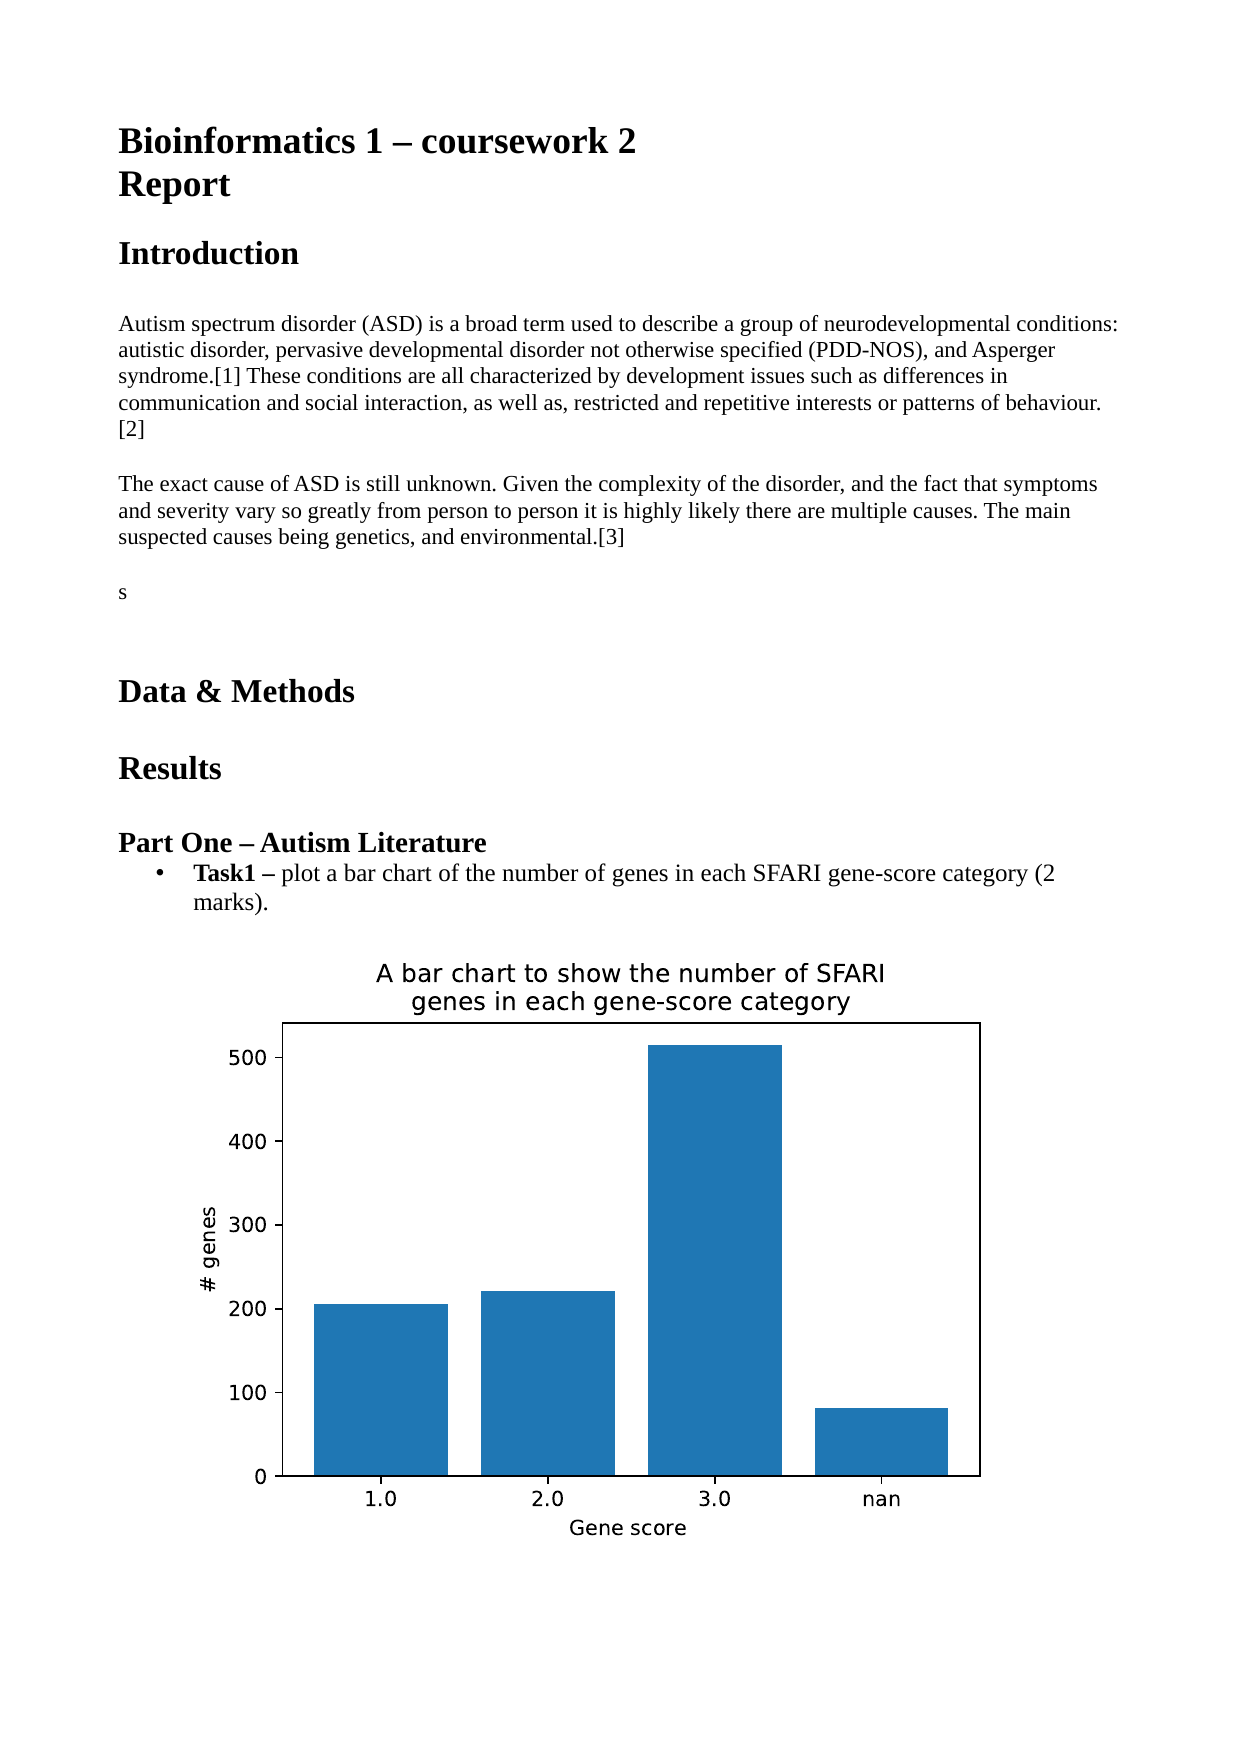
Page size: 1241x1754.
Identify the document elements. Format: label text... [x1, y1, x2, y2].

text The exact cause of ASD is still unknown. Given the complexity of the disorder, and the fact that symptoms and severity vary so greatly from person to person it is highly likely there are multiple causes. The main suspected causes being genetics, and environmental.[3] [118, 470, 1122, 549]
text Data & Methods [118, 672, 1122, 748]
text s [118, 578, 1122, 672]
list Task1 – plot a bar chart of the number of genes in each SFARI gene-score category (2 marks). [156, 858, 1122, 945]
text Report Introduction Autism spectrum disorder (ASD) is a broad term used to describe a group of neurodevelopmental conditions: autistic disorder, pervasive developmental disorder not otherwise specified (PDD-NOS), and Asperger syndrome.[1] These conditions are all characterized by development issues such as differences in communication and social interaction, as well as, restricted and repetitive interests or patterns of behaviour.[2] [118, 161, 1122, 442]
text Results Part One – Autism Literature [118, 748, 1122, 858]
text Bioinformatics 1 – coursework 2 [118, 118, 1122, 161]
